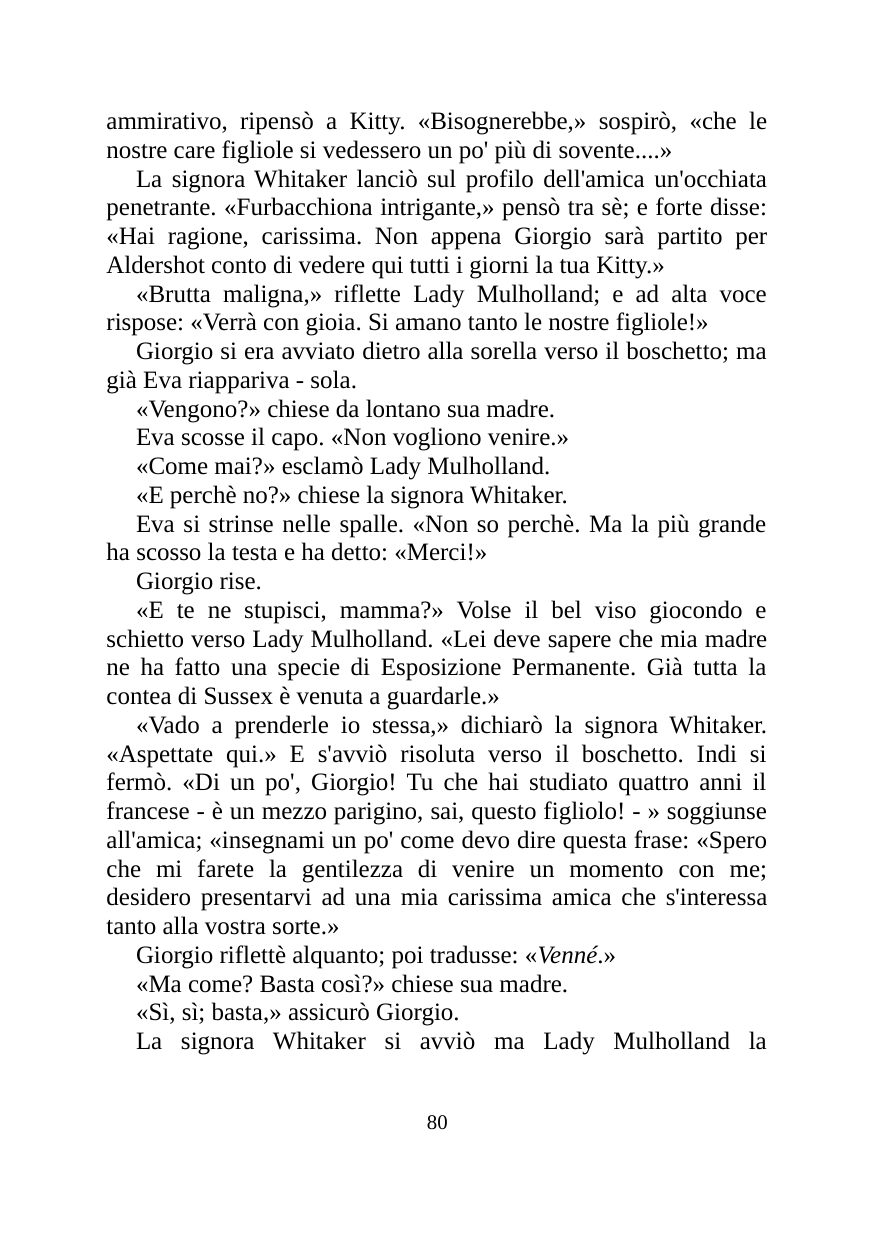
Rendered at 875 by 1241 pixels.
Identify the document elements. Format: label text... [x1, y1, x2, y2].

text «Vengono?» chiese da lontano sua madre. [106, 394, 768, 422]
text «Come mai?» esclamò Lady Mulholland. [106, 451, 768, 480]
text «Vado a prenderle io stessa,» dichiarò la signora Whitaker. «Aspettate qui.» E s'avviò risoluta verso il boschetto. Indi si fermò. «Di un po', Giorgio! Tu che hai studiato quattro anni il francese - è un mezzo parigino, sai, questo figliolo! - » soggiunse all'amica; «insegnami un po' come devo dire questa frase: «Spero che mi farete la gentilezza di venire un momento con me; desidero presentarvi ad una mia carissima amica che s'interessa tanto alla vostra sorte.» [106, 710, 768, 940]
text Giorgio rise. [106, 566, 768, 595]
text Eva scosse il capo. «Non vogliono venire.» [106, 422, 768, 451]
text Giorgio riflettè alquanto; poi tradusse: «Venné.» [106, 940, 768, 969]
text «E perchè no?» chiese la signora Whitaker. [106, 480, 768, 509]
text La signora Whitaker si avviò ma Lady Mulholland la [106, 1026, 768, 1055]
text «Brutta maligna,» riflette Lady Mulholland; e ad alta voce rispose: «Verrà con gioia. Si amano tanto le nostre figliole!» [106, 279, 768, 336]
text ammirativo, ripensò a Kitty. «Bisognerebbe,» sospirò, «che le nostre care figliole si vedessero un po' più di sovente....» [106, 106, 768, 164]
text «Sì, sì; basta,» assicurò Giorgio. [106, 997, 768, 1026]
text «E te ne stupisci, mamma?» Volse il bel viso giocondo e schietto verso Lady Mulholland. «Lei deve sapere che mia madre ne ha fatto una specie di Esposizione Permanente. Già tutta la contea di Sussex è venuta a guardarle.» [106, 595, 768, 710]
text «Ma come? Basta così?» chiese sua madre. [106, 969, 768, 997]
text La signora Whitaker lanciò sul profilo dell'amica un'occhiata penetrante. «Furbacchiona intrigante,» pensò tra sè; e forte disse: «Hai ragione, carissima. Non appena Giorgio sarà partito per Aldershot conto di vedere qui tutti i giorni la tua Kitty.» [106, 164, 768, 279]
text Eva si strinse nelle spalle. «Non so perchè. Ma la più grande ha scosso la testa e ha detto: «Merci!» [106, 509, 768, 566]
text Giorgio si era avviato dietro alla sorella verso il boschetto; ma già Eva riappariva - sola. [106, 336, 768, 394]
